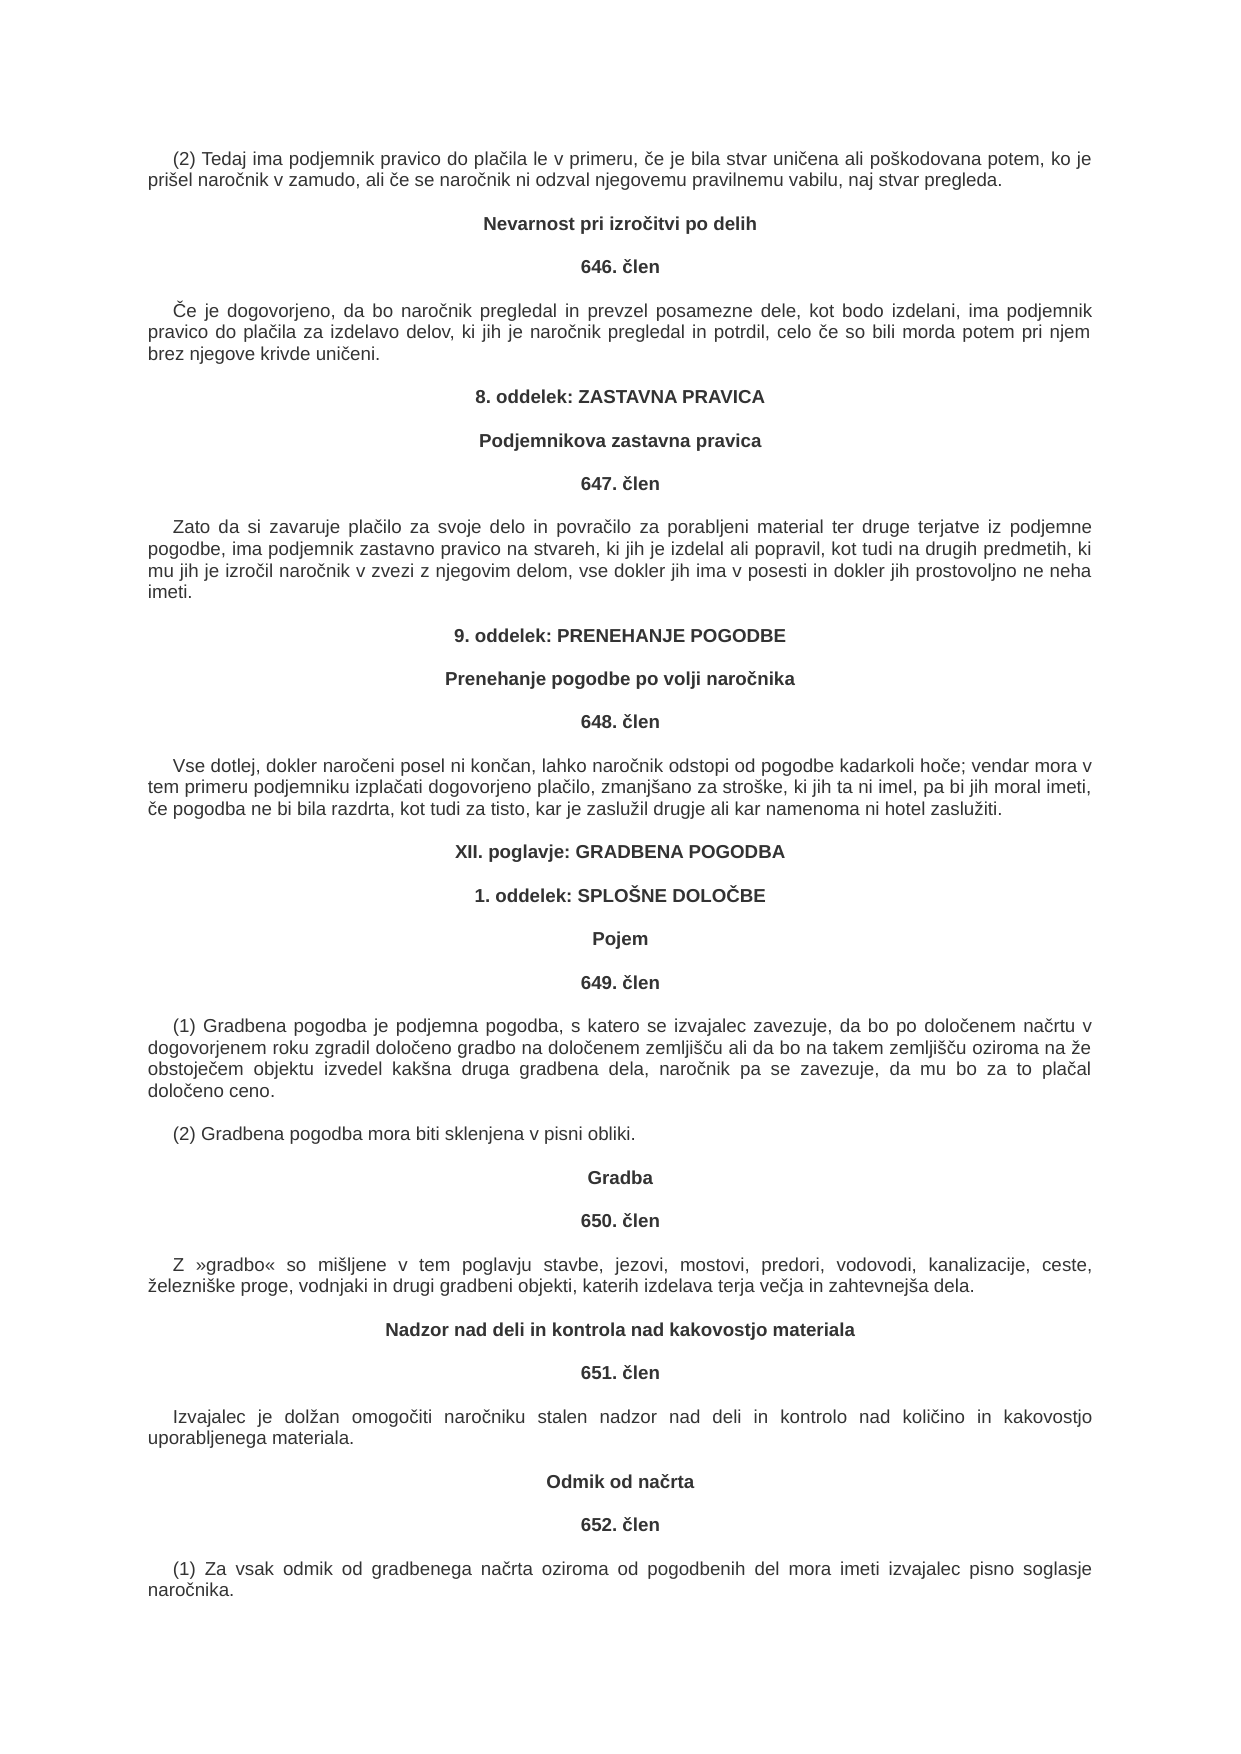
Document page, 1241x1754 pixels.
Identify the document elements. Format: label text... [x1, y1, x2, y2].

text (1) Za vsak odmik od gradbenega načrta oziroma od pogodbenih del mora imeti izvajalec pisno soglasje naročnika. [148, 1557, 1093, 1600]
text Prenehanje pogodbe po volji naročnika [148, 668, 1093, 689]
text Nadzor nad deli in kontrola nad kakovostjo materiala [148, 1318, 1093, 1340]
text XII. poglavje: GRADBENA POGODBA [148, 841, 1093, 863]
text 1. oddelek: SPLOŠNE DOLOČBE [148, 885, 1093, 906]
text (2) Gradbena pogodba mora biti sklenjena v pisni obliki. [148, 1123, 1093, 1145]
text 652. člen [148, 1514, 1093, 1535]
text Nevarnost pri izročitvi po delih [148, 213, 1093, 234]
text 649. člen [148, 972, 1093, 993]
text Vse dotlej, dokler naročeni posel ni končan, lahko naročnik odstopi od pogodbe kadarkoli hoče; vendar mora v tem primeru podjemniku izplačati dogovorjeno plačilo, zmanjšano za stroške, ki jih ta ni imel, pa bi jih moral imeti, če pogodba ne bi bila razdrta, kot tudi za tisto, kar je zaslužil drugje ali kar namenoma ni hotel zaslužiti. [148, 755, 1093, 819]
text Podjemnikova zastavna pravica [148, 429, 1093, 451]
text 650. člen [148, 1210, 1093, 1232]
text Izvajalec je dolžan omogočiti naročniku stalen nadzor nad deli in kontrolo nad količino in kakovostjo uporabljenega materiala. [148, 1405, 1093, 1448]
text Pojem [148, 928, 1093, 950]
text Gradba [148, 1167, 1093, 1188]
text 648. člen [148, 711, 1093, 733]
text Odmik od načrta [148, 1470, 1093, 1492]
text Z »gradbo« so mišljene v tem poglavju stavbe, jezovi, mostovi, predori, vodovodi, kanalizacije, ceste, železniške proge, vodnjaki in drugi gradbeni objekti, katerih izdelava terja večja in zahtevnejša dela. [148, 1253, 1093, 1297]
text 9. oddelek: PRENEHANJE POGODBE [148, 624, 1093, 646]
text Zato da si zavaruje plačilo za svoje delo in povračilo za porabljeni material ter druge terjatve iz podjemne pogodbe, ima podjemnik zastavno pravico na stvareh, ki jih je izdelal ali popravil, kot tudi na drugih predmetih, ki mu jih je izročil naročnik v zvezi z njegovim delom, vse dokler jih ima v posesti in dokler jih prostovoljno ne neha imeti. [148, 516, 1093, 603]
text 8. oddelek: ZASTAVNA PRAVICA [148, 386, 1093, 408]
text Če je dogovorjeno, da bo naročnik pregledal in prevzel posamezne dele, kot bodo izdelani, ima podjemnik pravico do plačila za izdelavo delov, ki jih je naročnik pregledal in potrdil, celo če so bili morda potem pri njem brez njegove krivde uničeni. [148, 299, 1093, 364]
text 651. člen [148, 1362, 1093, 1383]
text (2) Tedaj ima podjemnik pravico do plačila le v primeru, če je bila stvar uničena ali poškodovana potem, ko je prišel naročnik v zamudo, ali če se naročnik ni odzval njegovemu pravilnemu vabilu, naj stvar pregleda. [148, 148, 1093, 191]
text 646. člen [148, 256, 1093, 278]
text (1) Gradbena pogodba je podjemna pogodba, s katero se izvajalec zavezuje, da bo po določenem načrtu v dogovorjenem roku zgradil določeno gradbo na določenem zemljišču ali da bo na takem zemljišču oziroma na že obstoječem objektu izvedel kakšna druga gradbena dela, naročnik pa se zavezuje, da mu bo za to plačal določeno ceno. [148, 1015, 1093, 1101]
text 647. člen [148, 473, 1093, 494]
